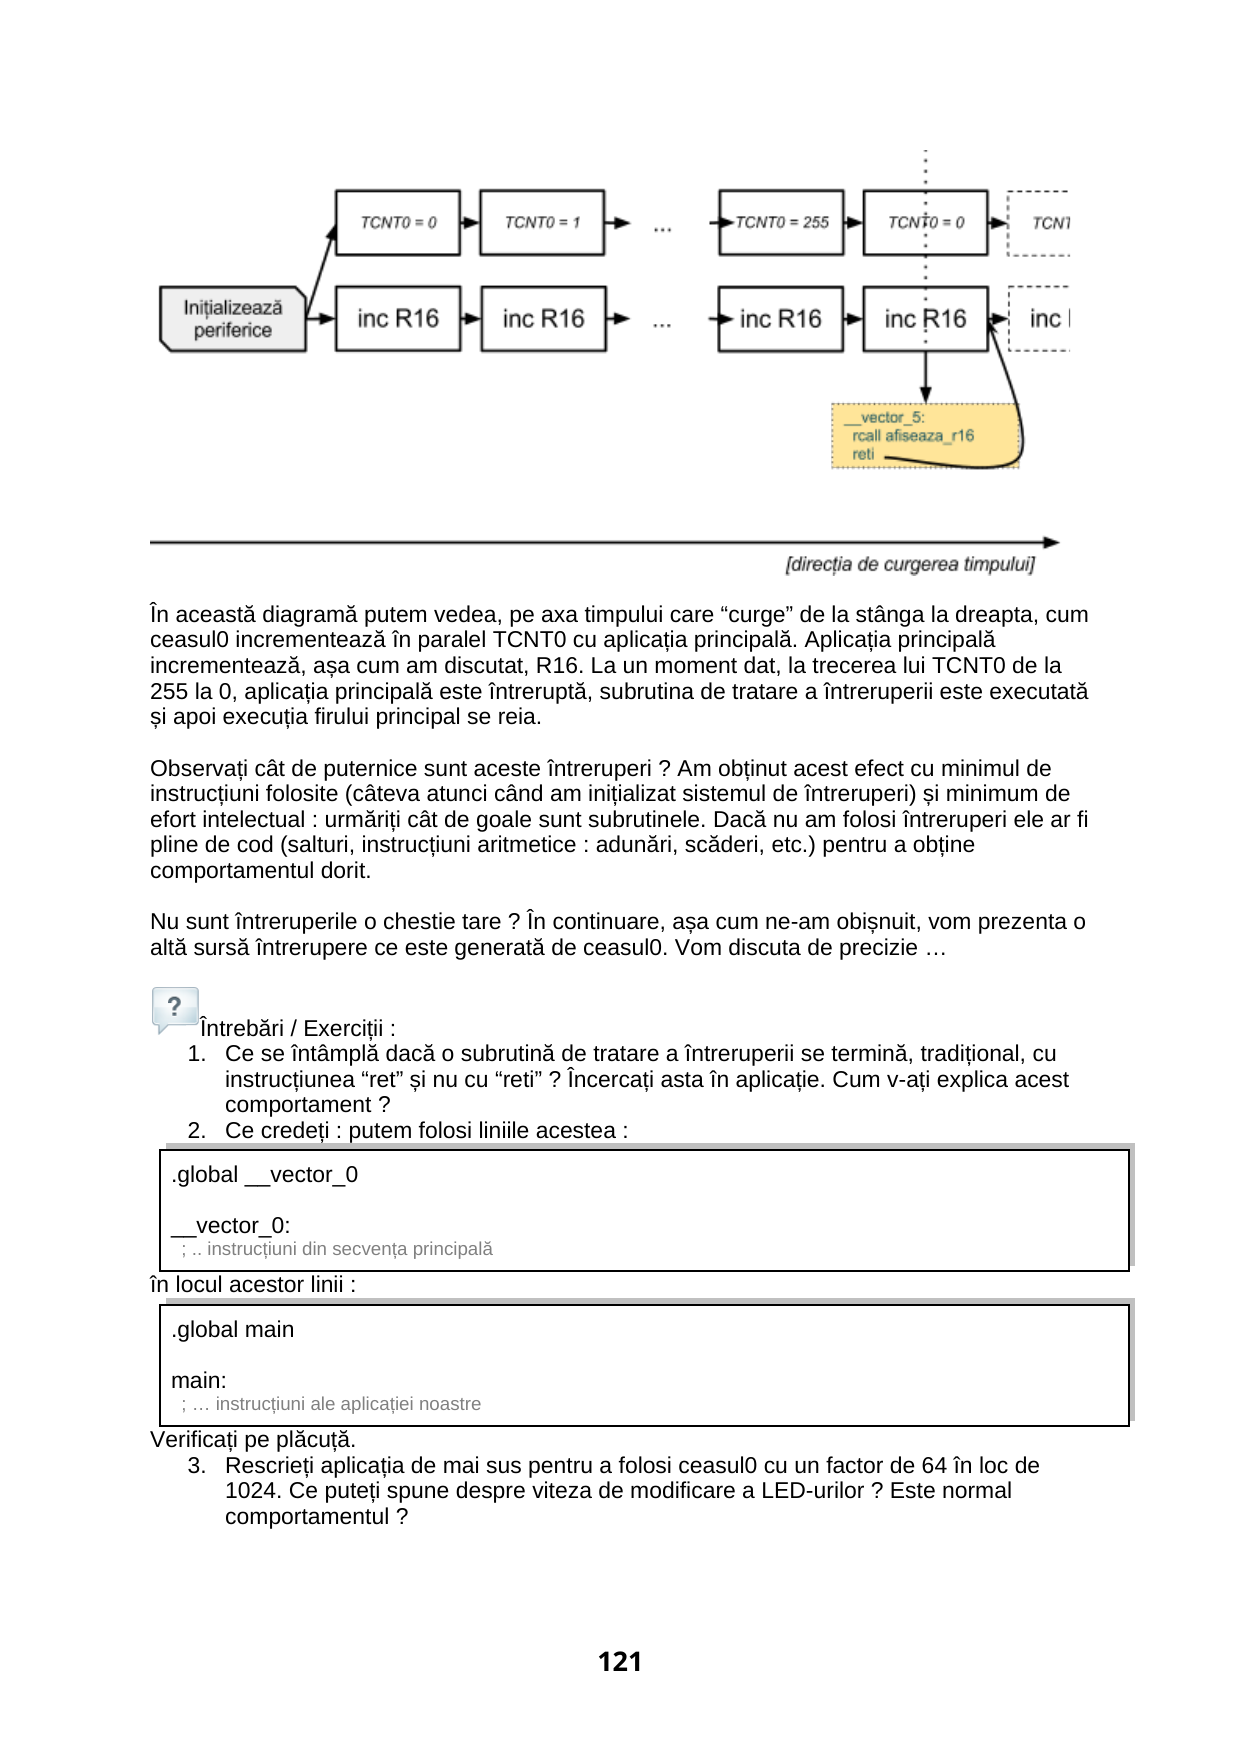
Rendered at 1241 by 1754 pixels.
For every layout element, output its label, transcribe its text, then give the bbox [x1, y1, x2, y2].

list Ce credeți : putem folosi liniile acestea : [187, 1118, 1091, 1143]
text în locul acestor linii : [150, 1272, 1091, 1298]
text Nu sunt întreruperile o chestie tare ? În continuare, așa cum ne-am obișnuit, vom prezenta o altă sursă întrerupere ce este generată de ceasul0. Vom discuta de precizie … [150, 909, 1091, 960]
text În această diagramă putem vedea, pe axa timpului care “curge” de la stânga la dreapta, cum ceasul0 incrementează în paralel TCNT0 cu aplicația principală. Aplicația principală incrementează, așa cum am discutat, R16. La un moment dat, la trecerea lui TCNT0 de la 255 la 0, aplicația principală este întreruptă, subrutina de tratare a întreruperii este executată și apoi execuția firului principal se reia. [150, 602, 1091, 730]
table_header .global main main: ; … instrucțiuni ale aplicației noastre [161, 1306, 1128, 1424]
text Verificați pe plăcuță. [150, 1427, 1091, 1452]
picture [150, 150, 1071, 576]
text Întrebări / Exerciții : [150, 1012, 1091, 1041]
picture [150, 986, 200, 1036]
text Observați cât de puternice sunt aceste întreruperi ? Am obținut acest efect cu minimul de instrucțiuni folosite (câteva atunci când am inițializat sistemul de întreruperi) și minimum de efort intelectual : urmăriți cât de goale sunt subrutinele. Dacă nu am folosi întreruperi ele ar fi pline de cod (salturi, instrucțiuni aritmetice : adunări, scăderi, etc.) pentru a obține comportamentul dorit. [150, 755, 1091, 883]
list Rescrieți aplicația de mai sus pentru a folosi ceasul0 cu un factor de 64 în loc de 1024. Ce puteți spune despre viteza de modificare a LED-urilor ? Este normal comportamentul ? [187, 1452, 1091, 1529]
table_header .global __vector_0 __vector_0: ; .. instrucțiuni din secvența principală [161, 1151, 1128, 1270]
list Ce se întâmplă dacă o subrutină de tratare a întreruperii se termină, tradițional, cu instrucțiunea “ret” și nu cu “reti” ? Încercați asta în aplicație. Cum v-ați explica acest comportament ? [187, 1041, 1091, 1118]
